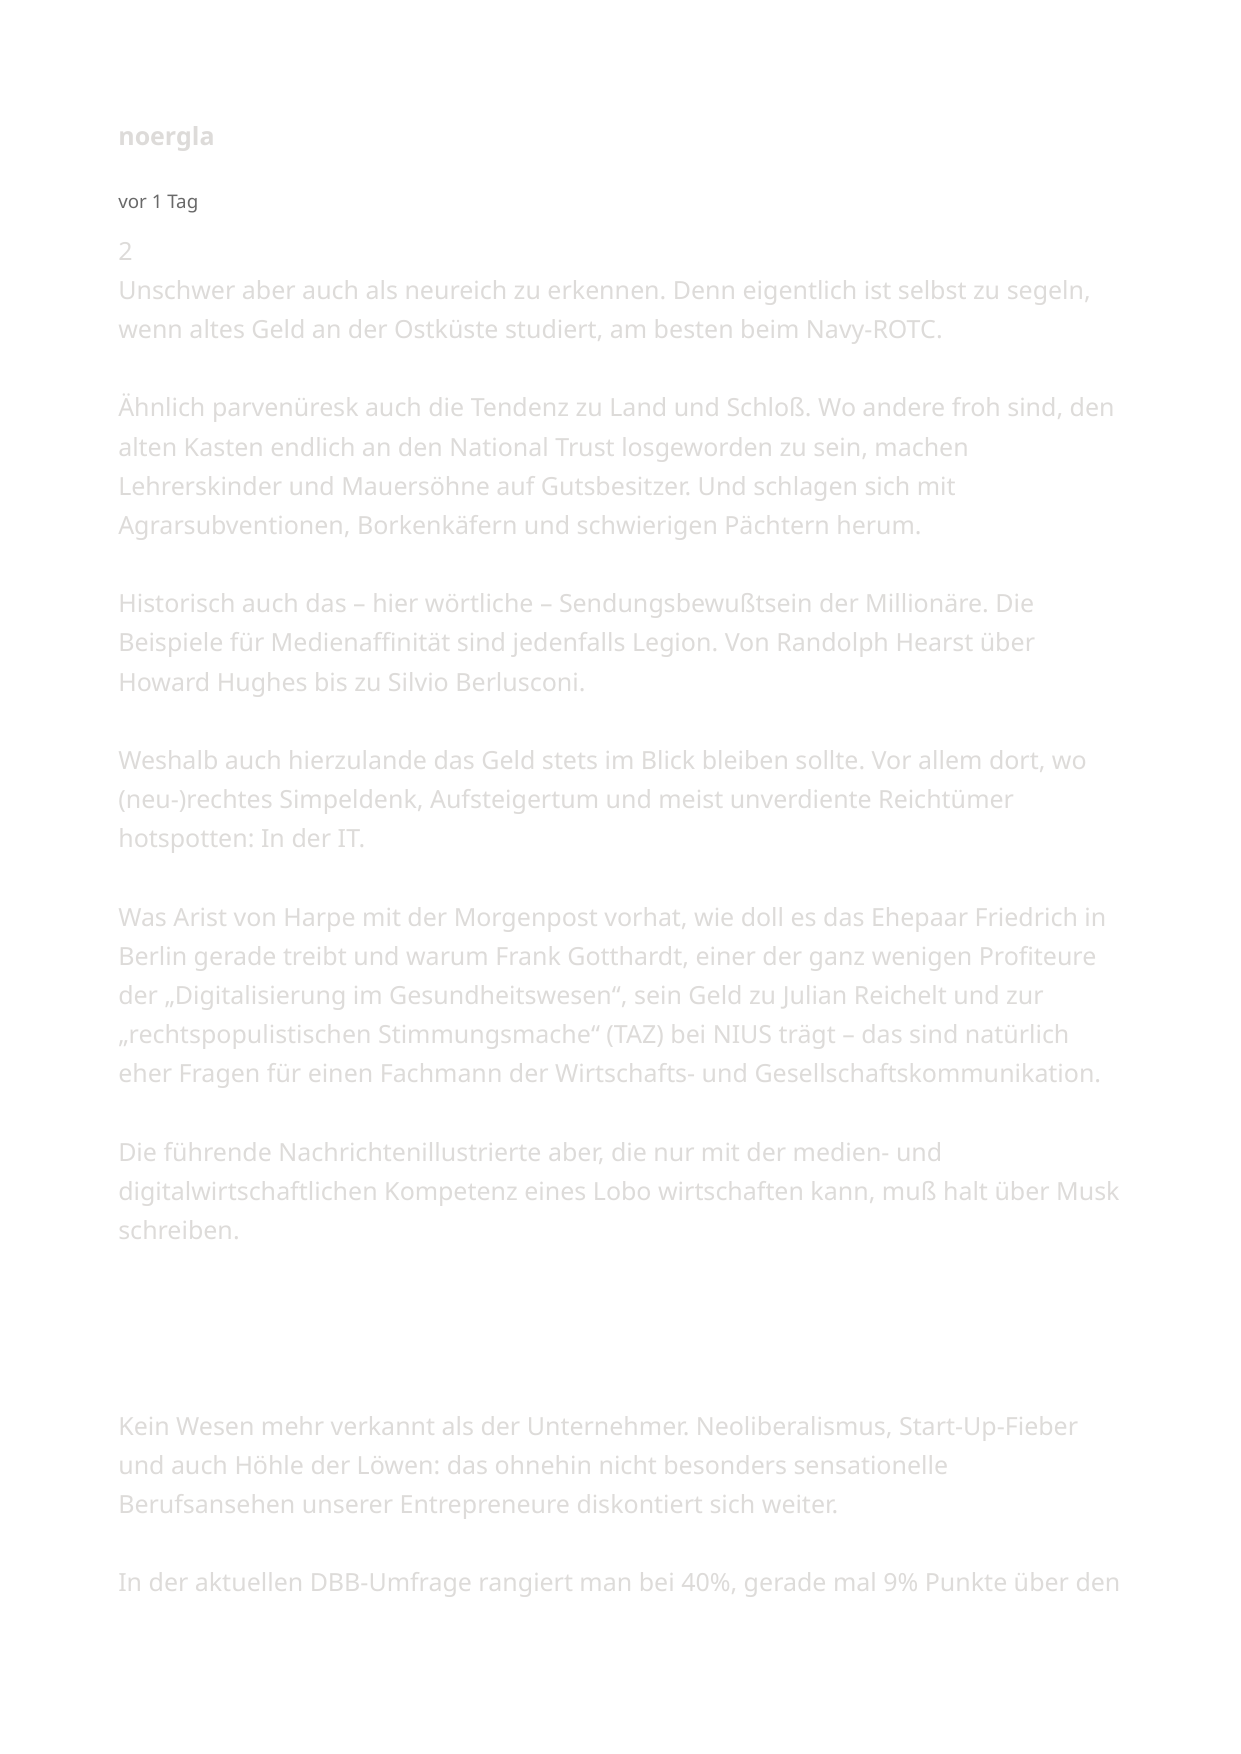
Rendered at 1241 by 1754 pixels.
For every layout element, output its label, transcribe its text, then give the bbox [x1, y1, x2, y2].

text vor 1 Tag [118, 188, 1117, 214]
text 2 Unschwer aber auch als neureich zu erkennen. Denn eigentlich ist selbst zu segeln, wenn altes Geld an der Ostküste studiert, am besten beim Navy-ROTC. Ähnlich parvenüresk auch die Tendenz zu Land und Schloß. Wo andere froh sind, den alten Kasten endlich an den National Trust losgeworden zu sein, machen Lehrerskinder und Mauersöhne auf Gutsbesitzer. Und schlagen sich mit Agrarsubventionen, Borkenkäfern und schwierigen Pächtern herum. Historisch auch das – hier wörtliche – Sendungsbewußtsein der Millionäre. Die Beispiele für Medienaffinität sind jedenfalls Legion. Von Randolph Hearst über Howard Hughes bis zu Silvio Berlusconi. Weshalb auch hierzulande das Geld stets im Blick bleiben sollte. Vor allem dort, wo (neu-)rechtes Simpeldenk, Aufsteigertum und meist unverdiente Reichtümer hotspotten: In der IT. Was Arist von Harpe mit der Morgenpost vorhat, wie doll es das Ehepaar Friedrich in Berlin gerade treibt und warum Frank Gotthardt, einer der ganz wenigen Profiteure der „Digitalisierung im Gesundheitswesen“, sein Geld zu Julian Reichelt und zur „rechtspopulistischen Stimmungsmache“ (TAZ) bei NIUS trägt – das sind natürlich eher Fragen für einen Fachmann der Wirtschafts- und Gesellschaftskommunikation. Die führende Nachrichtenillustrierte aber, die nur mit der medien- und digitalwirtschaftlichen Kompetenz eines Lobo wirtschaften kann, muß halt über Musk schreiben. Kein Wesen mehr verkannt als der Unternehmer. Neoliberalismus, Start-Up-Fieber und auch Höhle der Löwen: das ohnehin nicht besonders sensationelle Berufsansehen unserer Entrepreneure diskontiert sich weiter. In der aktuellen DBB-Umfrage rangiert man bei 40%, gerade mal 9% Punkte über den [118, 233, 1122, 1599]
text noergla [118, 118, 1114, 152]
